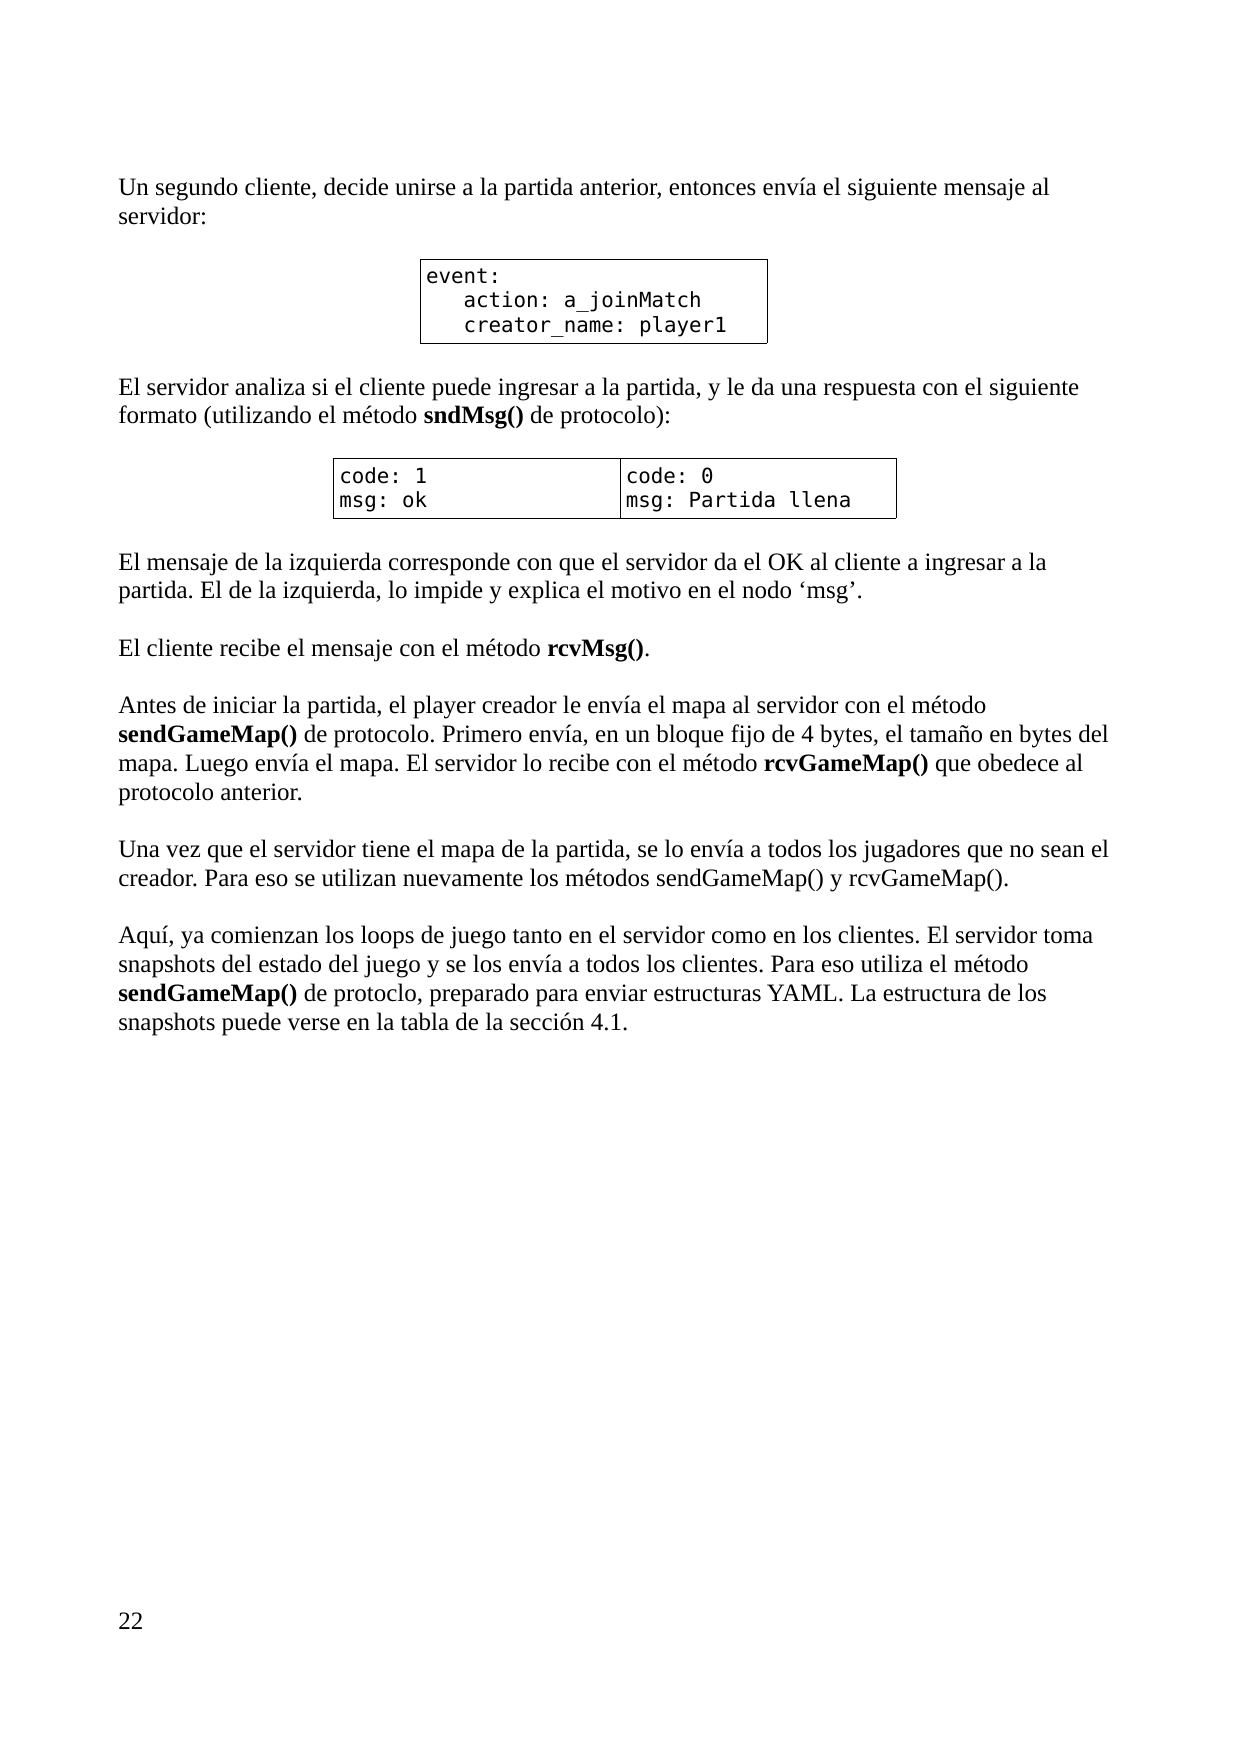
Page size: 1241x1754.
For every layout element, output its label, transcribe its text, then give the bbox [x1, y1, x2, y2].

text El cliente recibe el mensaje con el método rcvMsg(). [118, 633, 1122, 662]
table_header code: 1 msg: ok [334, 459, 620, 518]
table_header event: action: a_joinMatch creator_name: player1 [421, 260, 767, 343]
text Antes de iniciar la partida, el player creador le envía el mapa al servidor con el método sendGameMap() de protocolo. Primero envía, en un bloque fijo de 4 bytes, el tamaño en bytes del mapa. Luego envía el mapa. El servidor lo recibe con el método rcvGameMap() que obedece al protocolo anterior. [118, 691, 1122, 806]
text El mensaje de la izquierda corresponde con que el servidor da el OK al cliente a ingresar a la partida. El de la izquierda, lo impide y explica el motivo en el nodo ‘msg’. [118, 547, 1122, 604]
text Una vez que el servidor tiene el mapa de la partida, se lo envía a todos los jugadores que no sean el creador. Para eso se utilizan nuevamente los métodos sendGameMap() y rcvGameMap(). [118, 834, 1122, 892]
text El servidor analiza si el cliente puede ingresar a la partida, y le da una respuesta con el siguiente formato (utilizando el método sndMsg() de protocolo): [118, 372, 1122, 429]
text Un segundo cliente, decide unirse a la partida anterior, entonces envía el siguiente mensaje al servidor: [118, 172, 1122, 230]
table_header code: 0 msg: Partida llena [621, 459, 896, 518]
text Aquí, ya comienzan los loops de juego tanto en el servidor como en los clientes. El servidor toma snapshots del estado del juego y se los envía a todos los clientes. Para eso utiliza el método sendGameMap() de protoclo, preparado para enviar estructuras YAML. La estructura de los snapshots puede verse en la tabla de la sección 4.1. [118, 921, 1122, 1036]
